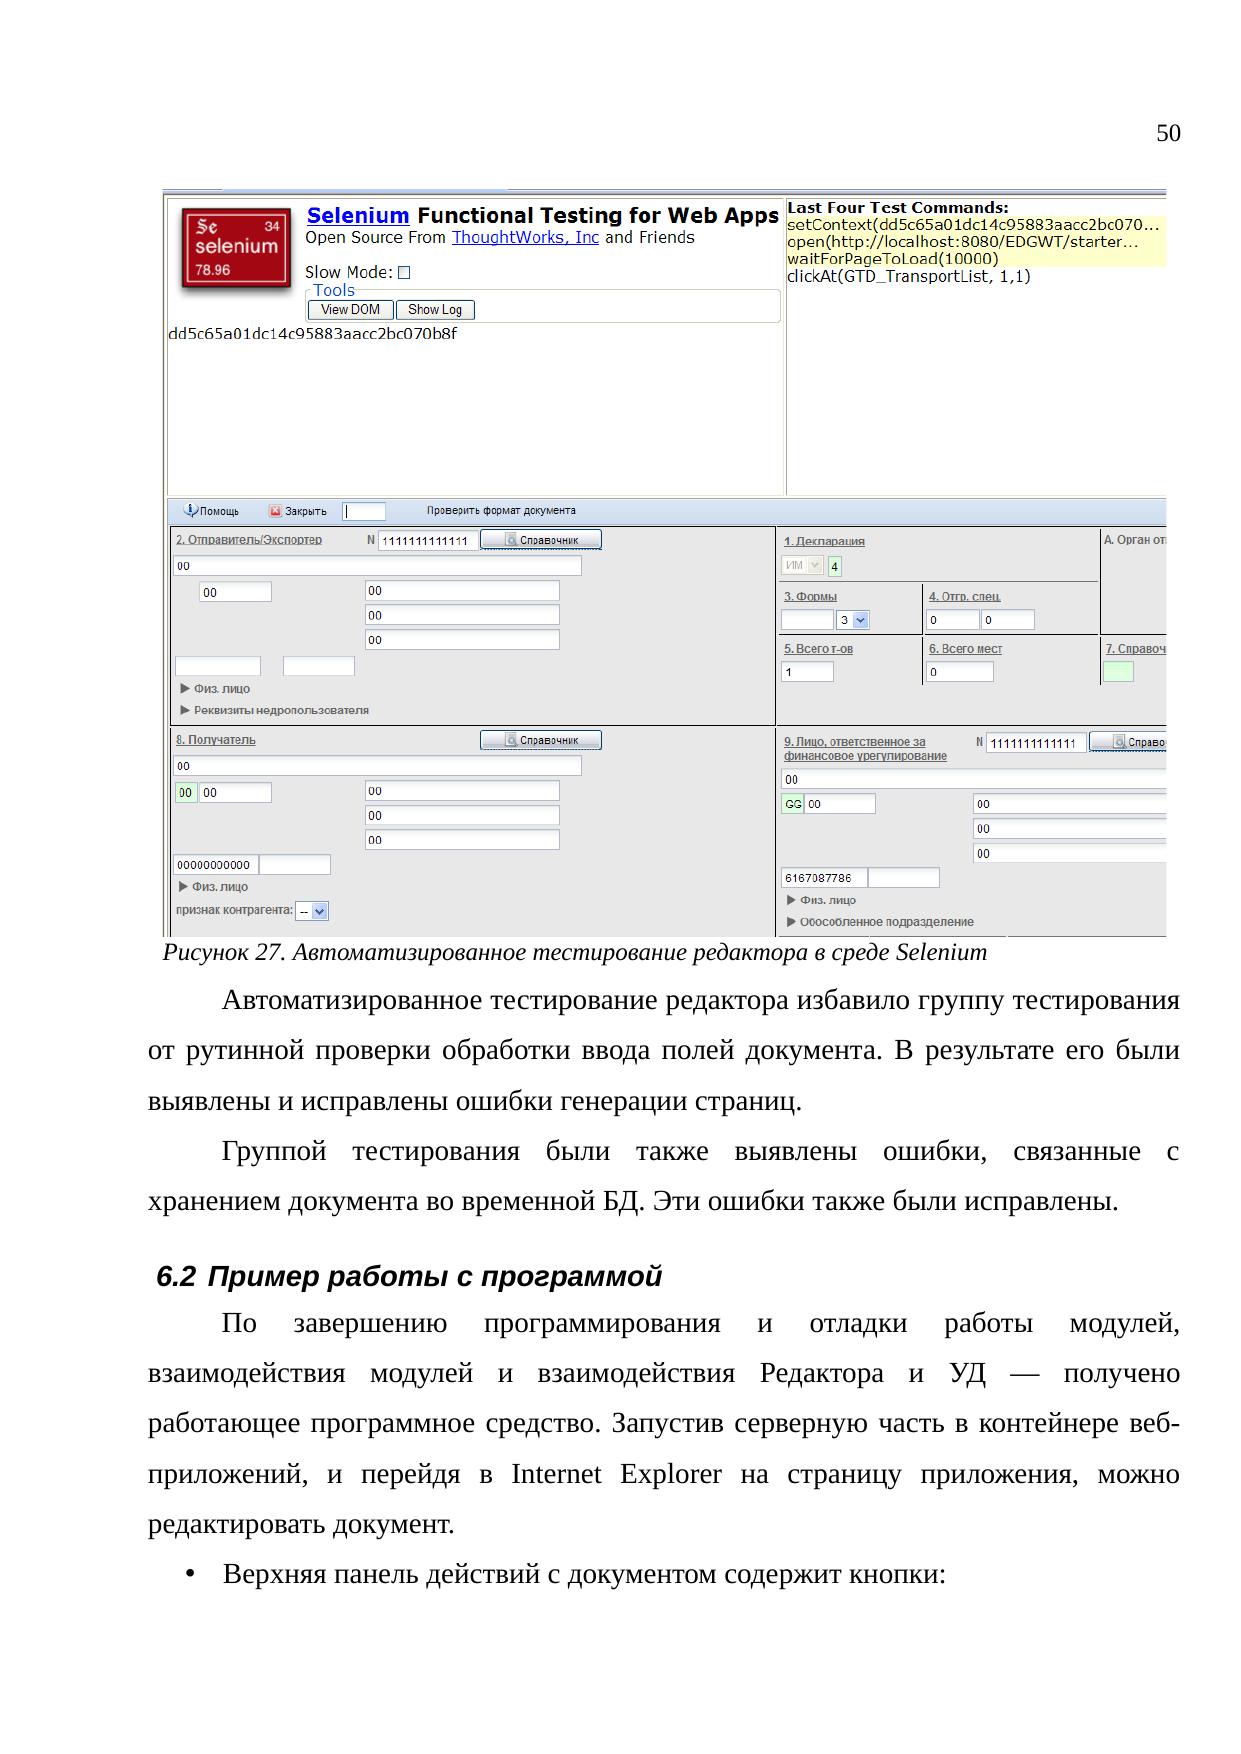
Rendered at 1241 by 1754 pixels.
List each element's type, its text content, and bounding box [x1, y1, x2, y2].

picture [162, 189, 1167, 937]
subtitle Пример работы с программой [148, 1259, 1181, 1292]
list Верхняя панель действий с документом содержит кнопки: [185, 1556, 1181, 1590]
text По завершению программирования и отладки работы модулей, взаимодействия модулей и взаимодействия Редактора и УД — получено работающее программное средство. Запустив серверную часть в контейнере веб-приложений, и перейдя в Internet Explorer на страницу приложения, можно редактировать документ. [148, 1305, 1181, 1539]
text Рисунок 27. Автоматизированное тестирование редактора в среде Selenium [162, 937, 1166, 965]
text Автоматизированное тестирование редактора избавило группу тестирования от рутинной проверки обработки ввода полей документа. В результате его были выявлены и исправлены ошибки генерации страниц. [148, 177, 1181, 1116]
text Группой тестирования были также выявлены ошибки, связанные с хранением документа во временной БД. Эти ошибки также были исправлены. [148, 1133, 1181, 1217]
